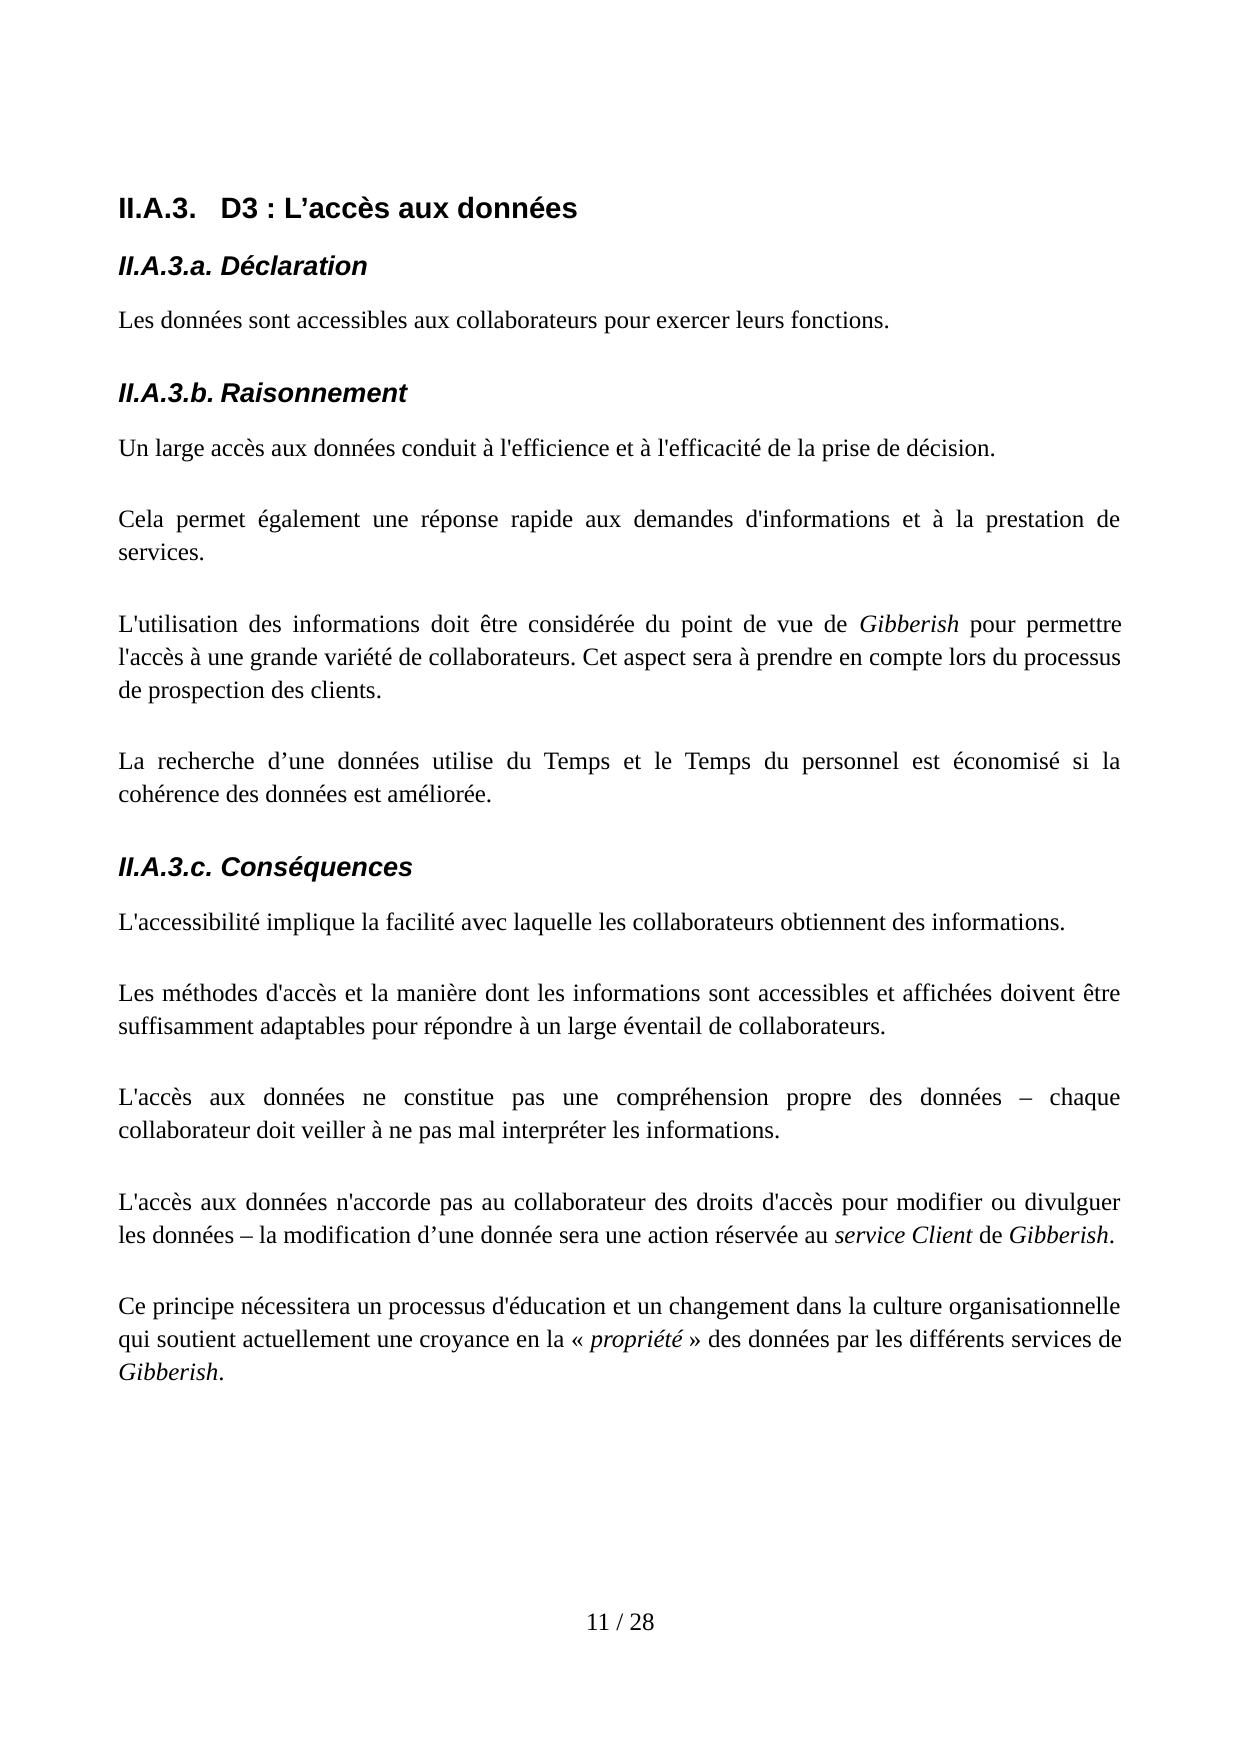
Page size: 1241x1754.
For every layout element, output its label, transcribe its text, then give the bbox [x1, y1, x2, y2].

text L'utilisation des informations doit être considérée du point de vue de Gibberish pour permettre l'accès à une grande variété de collaborateurs. Cet aspect sera à prendre en compte lors du processus de prospection des clients. [118, 609, 1122, 703]
text L'accessibilité implique la facilité avec laquelle les collaborateurs obtiennent des informations. [118, 907, 1122, 935]
text L'accès aux données ne constitue pas une compréhension propre des données – chaque collaborateur doit veiller à ne pas mal interpréter les informations. [118, 1082, 1122, 1144]
text Cela permet également une réponse rapide aux demandes d'informations et à la prestation de services. [118, 504, 1122, 566]
text Les méthodes d'accès et la manière dont les informations sont accessibles et affichées doivent être suffisamment adaptables pour répondre à un large éventail de collaborateurs. [118, 978, 1122, 1040]
text Un large accès aux données conduit à l'efficience et à l'efficacité de la prise de décision. [118, 433, 1122, 462]
text La recherche d’une données utilise du Temps et le Temps du personnel est économisé si la cohérence des données est améliorée. [118, 746, 1122, 808]
subtitle Déclaration [118, 250, 1122, 281]
text L'accès aux données n'accorde pas au collaborateur des droits d'accès pour modifier ou divulguer les données – la modification d’une donnée sera une action réservée au service Client de Gibberish. [118, 1187, 1122, 1248]
subtitle D3 : L’accès aux données [118, 191, 1122, 225]
subtitle Raisonnement [118, 377, 1122, 408]
text Ce principe nécessitera un processus d'éducation et un changement dans la culture organisationnelle qui soutient actuellement une croyance en la « propriété » des données par les différents services de Gibberish. [118, 1291, 1122, 1386]
text Les données sont accessibles aux collaborateurs pour exercer leurs fonctions. [118, 305, 1122, 334]
subtitle Conséquences [118, 851, 1122, 882]
